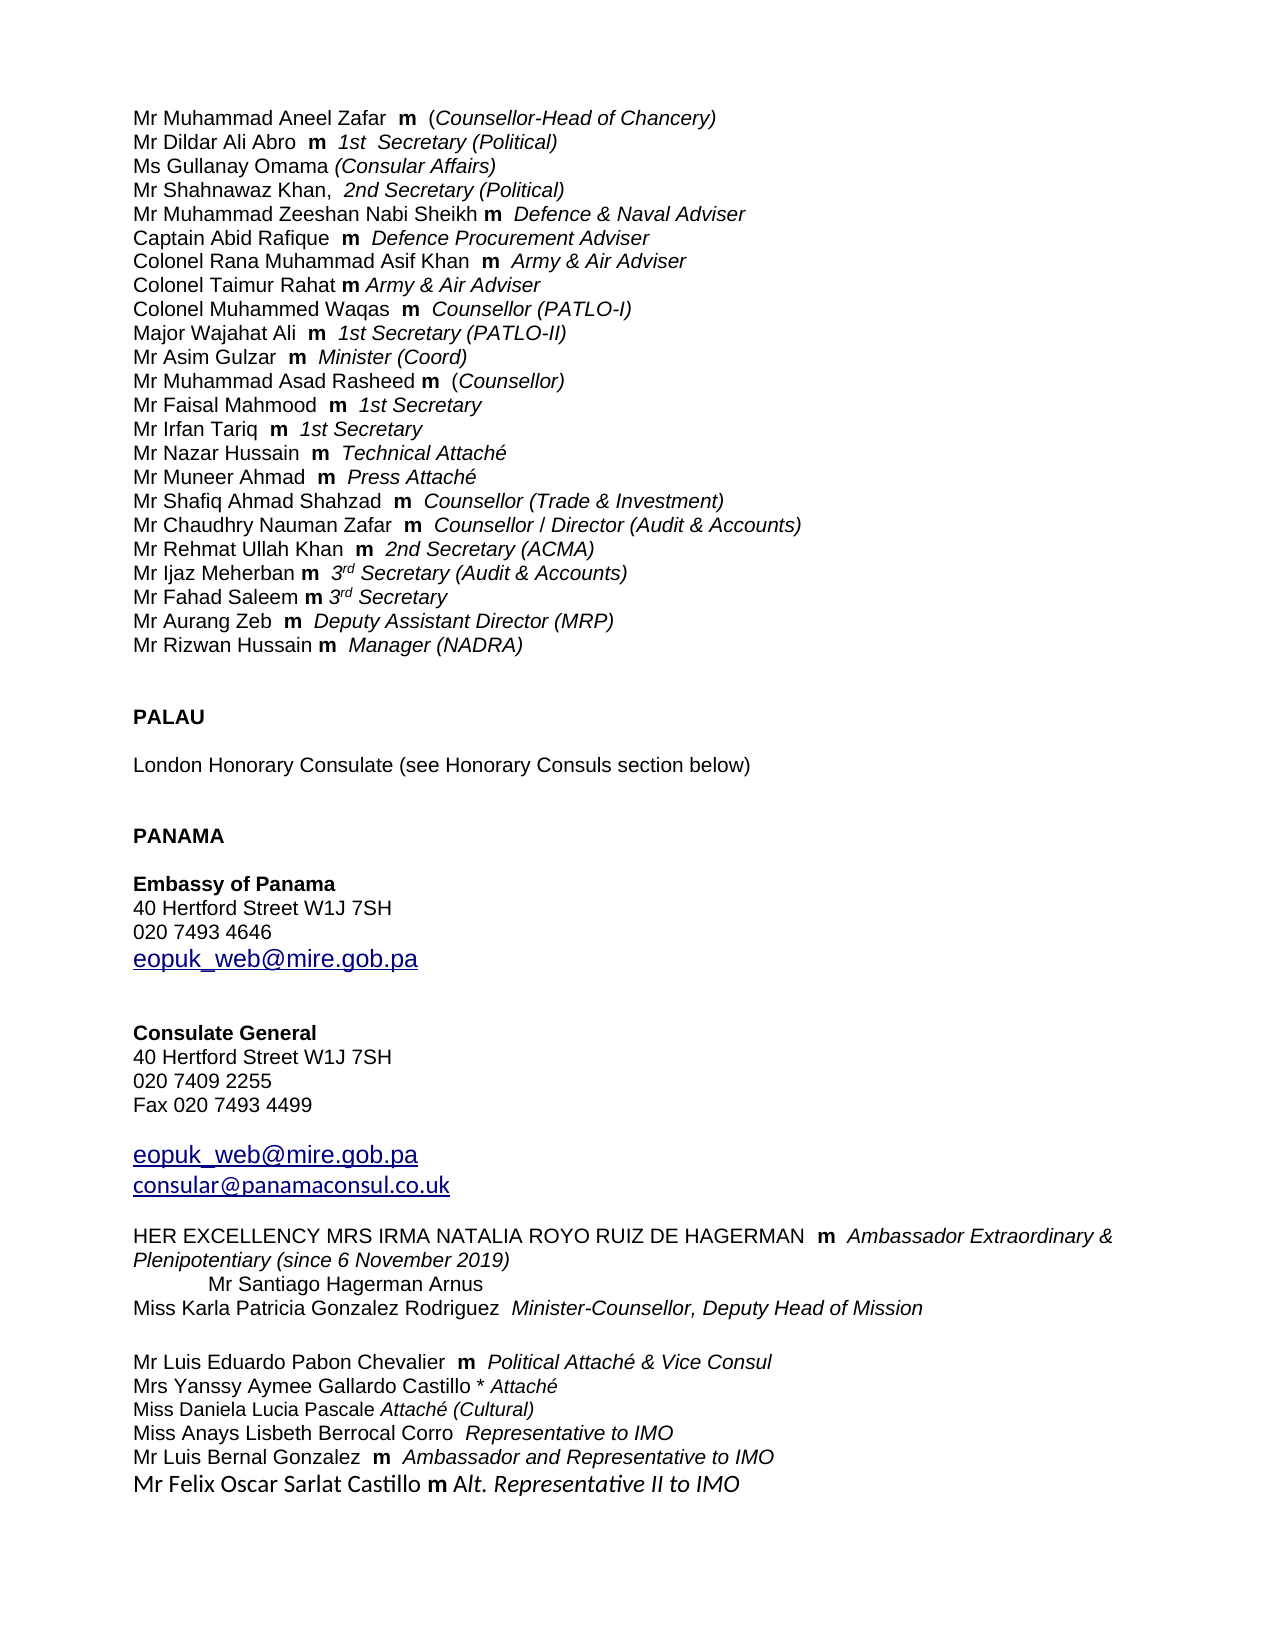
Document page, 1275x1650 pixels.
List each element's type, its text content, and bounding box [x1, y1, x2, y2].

text PALAU [133, 704, 1181, 728]
text Colonel Taimur Rahat m Army & Air Adviser [133, 273, 1181, 297]
text Fax 020 7493 4499 [133, 1093, 1181, 1117]
text Mr Shafiq Ahmad Shahzad m Counsellor (Trade & Investment) [133, 489, 1181, 513]
text HER EXCELLENCY MRS IRMA NATALIA ROYO RUIZ DE HAGERMAN m Ambassador Extraordinary & Plenipotentiary (since 6 November 2019) [133, 1224, 1181, 1272]
text eopuk_web@mire.gob.pa [133, 944, 1181, 973]
text Colonel Rana Muhammad Asif Khan m Army & Air Adviser [133, 249, 1181, 273]
text Mr Muneer Ahmad m Press Attaché [133, 465, 1181, 489]
text consular@panamaconsul.co.uk [133, 1169, 1181, 1200]
text Major Wajahat Ali m 1st Secretary (PATLO-II) [133, 321, 1181, 345]
text Mrs Yanssy Aymee Gallardo Castillo * Attaché [133, 1374, 1181, 1398]
text Mr Nazar Hussain m Technical Attaché [133, 441, 1181, 465]
text Mr Dildar Ali Abro m 1st Secretary (Political) [133, 129, 1181, 153]
text 40 Hertford Street W1J 7SH [133, 1045, 1181, 1069]
text eopuk_web@mire.gob.pa [133, 1141, 1181, 1169]
text Mr Muhammad Asad Rasheed m (Counsellor) [133, 369, 1181, 393]
text London Honorary Consulate (see Honorary Consuls section below) [133, 752, 1181, 776]
text Mr Santiago Hagerman Arnus [133, 1272, 1181, 1296]
text 020 7409 2255 [133, 1069, 1181, 1093]
text Miss Karla Patricia Gonzalez Rodriguez Minister-Counsellor, Deputy Head of Mission [133, 1296, 1181, 1319]
text 40 Hertford Street W1J 7SH [133, 896, 1181, 920]
text Embassy of Panama [133, 872, 1181, 896]
text Mr Aurang Zeb m Deputy Assistant Director (MRP) [133, 609, 1181, 633]
text Miss Anays Lisbeth Berrocal Corro Representative to IMO [133, 1421, 1181, 1445]
text 020 7493 4646 [133, 920, 1181, 944]
text Mr Felix Oscar Sarlat Castillo m Alt. Representative II to IMO [133, 1469, 1181, 1499]
text Captain Abid Rafique m Defence Procurement Adviser [133, 225, 1181, 249]
text Mr Chaudhry Nauman Zafar m Counsellor / Director (Audit & Accounts) [133, 513, 1181, 537]
text Colonel Muhammed Waqas m Counsellor (PATLO-I) [133, 297, 1181, 321]
text Mr Faisal Mahmood m 1st Secretary [133, 393, 1181, 417]
text Mr Asim Gulzar m Minister (Coord) [133, 345, 1181, 369]
text Mr Luis Eduardo Pabon Chevalier m Political Attaché & Vice Consul [133, 1350, 1181, 1374]
text PANAMA [133, 824, 1181, 848]
text Miss Daniela Lucia Pascale Attaché (Cultural) [133, 1398, 1181, 1421]
text Ms Gullanay Omama (Consular Affairs) [133, 153, 1181, 177]
text Mr Fahad Saleem m 3rd Secretary [133, 585, 1181, 609]
text Mr Muhammad Zeeshan Nabi Sheikh m Defence & Naval Adviser [133, 201, 1181, 225]
text Mr Ijaz Meherban m 3rd Secretary (Audit & Accounts) [133, 561, 1181, 585]
text Consulate General [133, 1021, 1181, 1045]
text Mr Rehmat Ullah Khan m 2nd Secretary (ACMA) [133, 537, 1181, 561]
text Mr Muhammad Aneel Zafar m (Counsellor-Head of Chancery) [133, 106, 1181, 129]
text Mr Rizwan Hussain m Manager (NADRA) [133, 633, 1181, 657]
text Mr Irfan Tariq m 1st Secretary [133, 417, 1181, 441]
text Mr Luis Bernal Gonzalez m Ambassador and Representative to IMO [133, 1445, 1181, 1469]
text Mr Shahnawaz Khan, 2nd Secretary (Political) [133, 177, 1181, 201]
